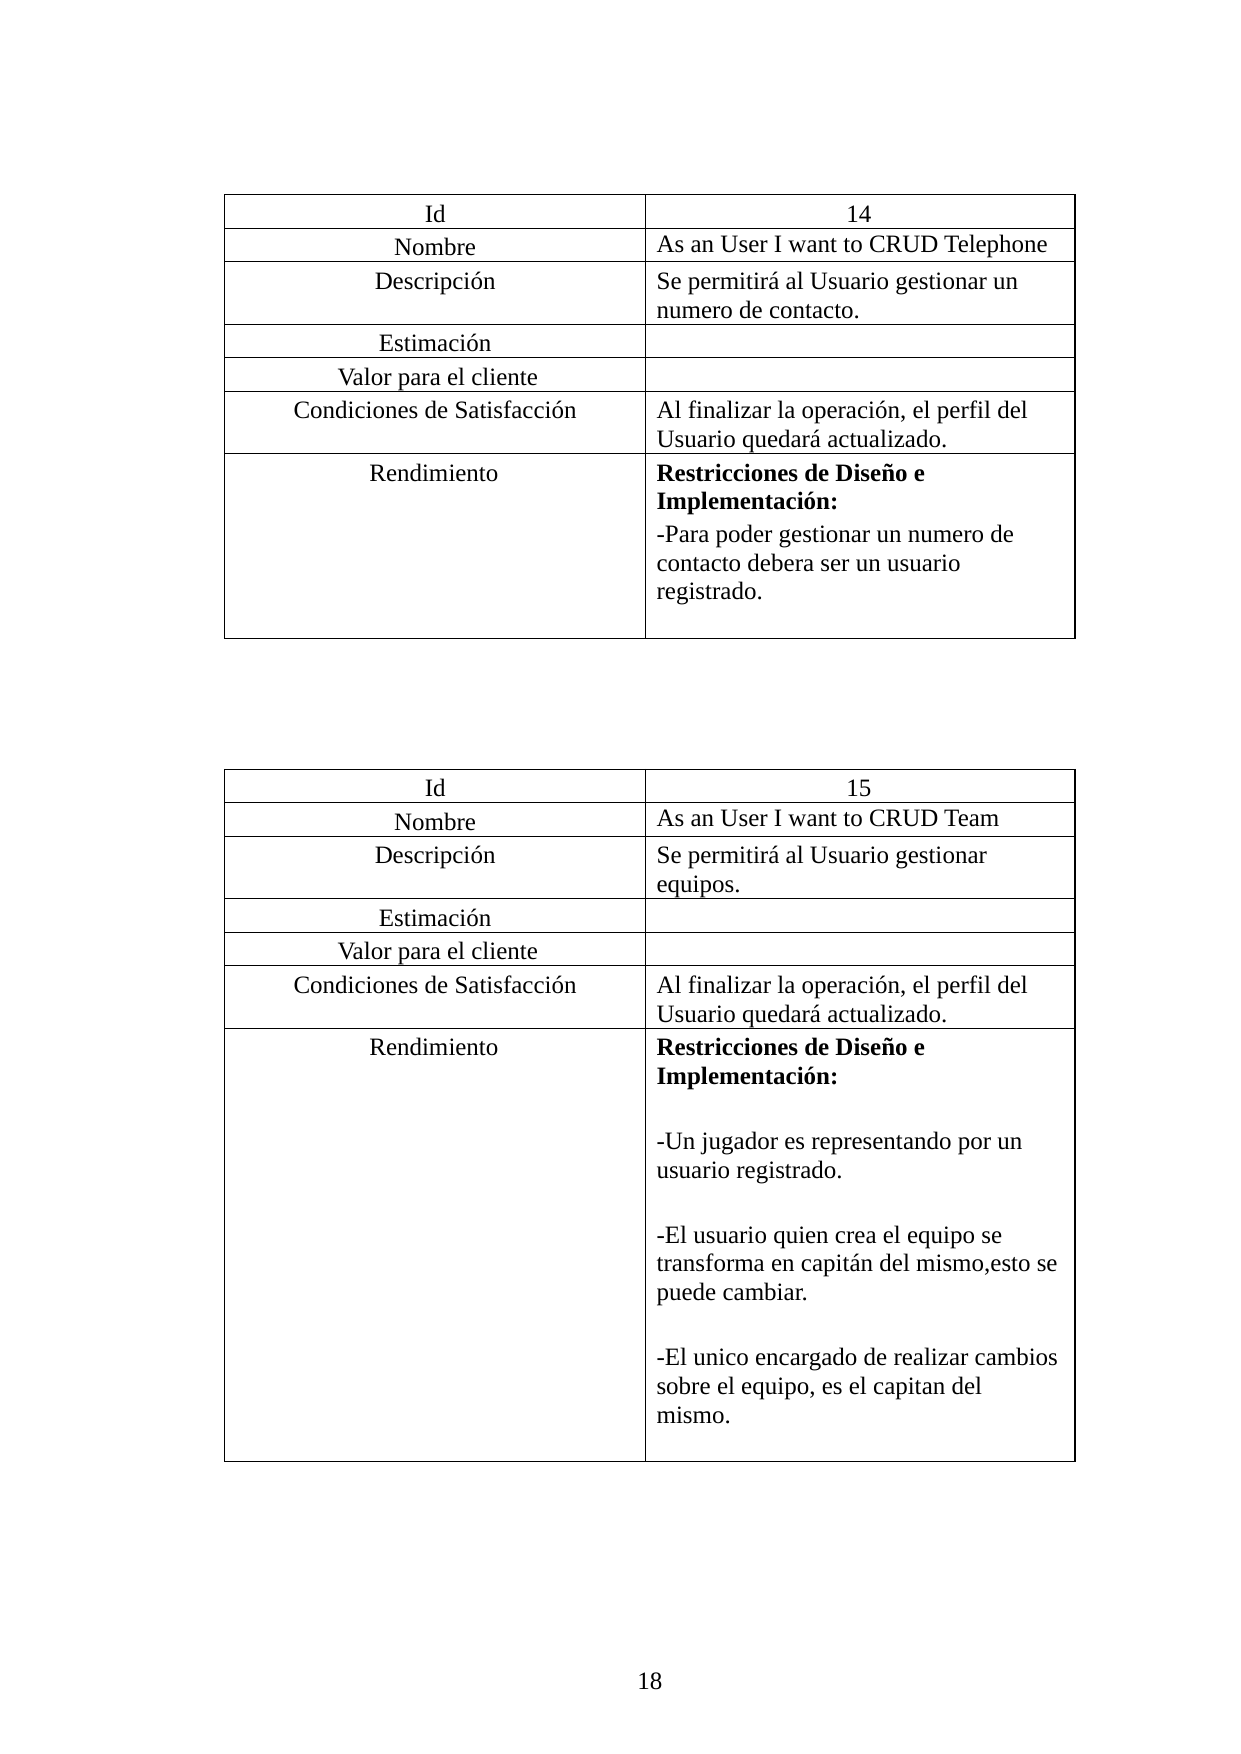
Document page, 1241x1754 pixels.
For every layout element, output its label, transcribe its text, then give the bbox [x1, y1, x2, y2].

table_cell Nombre [225, 803, 645, 836]
table_cell Se permitirá al Usuario gestionar equipos. [646, 837, 1074, 898]
table_cell Condiciones de Satisfacción [225, 392, 645, 453]
table_cell Nombre [225, 229, 645, 261]
table_cell [646, 325, 1074, 357]
table_cell Descripción [225, 262, 645, 323]
table_cell Valor para el cliente [225, 933, 645, 965]
table_cell Restricciones de Diseño e Implementación: -Un jugador es representando por un usuario registrado. -El usuario quien crea el equipo se transforma en capitán del mismo,esto se puede cambiar. -El unico encargado de realizar cambios sobre el equipo, es el capitan del mismo. [646, 1029, 1074, 1461]
table_cell Al finalizar la operación, el perfil del Usuario quedará actualizado. [646, 392, 1074, 453]
table_header Id [225, 195, 645, 228]
table_cell Rendimiento [225, 1029, 645, 1461]
table_cell Descripción [225, 837, 645, 898]
table_cell As an User I want to CRUD Team [646, 803, 1074, 836]
table_cell [646, 933, 1074, 965]
table_cell Estimación [225, 325, 645, 357]
table_cell Condiciones de Satisfacción [225, 966, 645, 1027]
table_cell Valor para el cliente [225, 358, 645, 391]
table_cell Estimación [225, 899, 645, 932]
table_header Id [225, 770, 645, 802]
table_cell As an User I want to CRUD Telephone [646, 229, 1074, 261]
table_cell Al finalizar la operación, el perfil del Usuario quedará actualizado. [646, 966, 1074, 1027]
table_header 15 [646, 770, 1074, 802]
table_header 14 [646, 195, 1074, 228]
table_cell Rendimiento [225, 454, 645, 638]
table_cell [646, 358, 1074, 391]
table_cell [646, 899, 1074, 932]
table_cell Restricciones de Diseño e Implementación: -Para poder gestionar un numero de contacto debera ser un usuario registrado. [646, 454, 1074, 638]
table_cell Se permitirá al Usuario gestionar un numero de contacto. [646, 262, 1074, 323]
